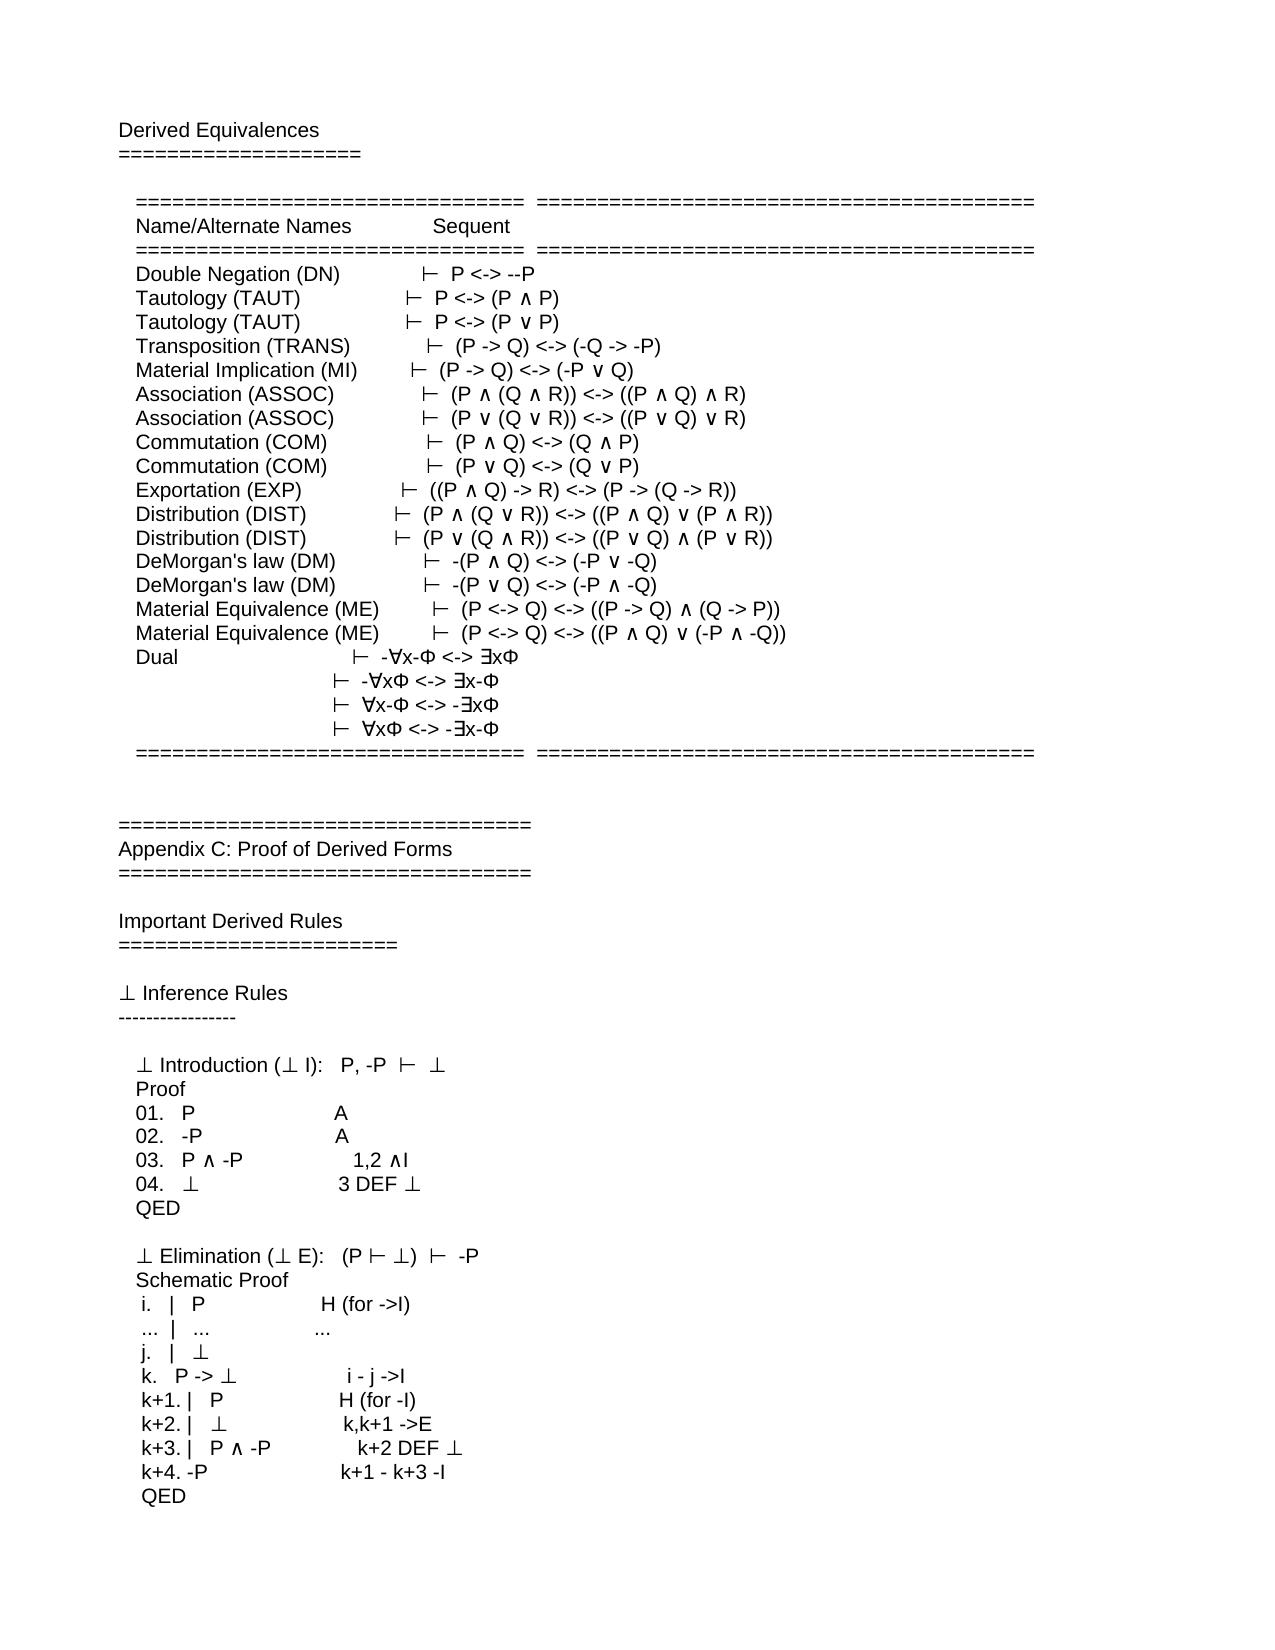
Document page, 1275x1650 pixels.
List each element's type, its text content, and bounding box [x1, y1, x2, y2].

text 04. ⊥ 3 DEF ⊥ [118, 1172, 1157, 1196]
text Name/Alternate Names Sequent [118, 214, 1157, 238]
text Commutation (COM) ⊢ (P ∧ Q) <-> (Q ∧ P) [118, 429, 1157, 453]
text Material Implication (MI) ⊢ (P -> Q) <-> (-P ∨ Q) [118, 358, 1157, 382]
text Important Derived Rules [118, 909, 1157, 933]
text Commutation (COM) ⊢ (P ∨ Q) <-> (Q ∨ P) [118, 453, 1157, 477]
text k+1. | P H (for -I) [118, 1388, 1157, 1412]
text Double Negation (DN) ⊢ P <-> --P [118, 262, 1157, 286]
text k+4. -P k+1 - k+3 -I [118, 1460, 1157, 1484]
text Association (ASSOC) ⊢ (P ∨ (Q ∨ R)) <-> ((P ∨ Q) ∨ R) [118, 406, 1157, 429]
text ⊢ ∀xΦ <-> -∃x-Φ [118, 717, 1157, 741]
text ⊢ ∀x-Φ <-> -∃xΦ [118, 693, 1157, 717]
text ================================ ========================================= [118, 190, 1157, 214]
text Tautology (TAUT) ⊢ P <-> (P ∧ P) [118, 286, 1157, 310]
text 01. P A [118, 1100, 1157, 1124]
text k+3. | P ∧ -P k+2 DEF ⊥ [118, 1436, 1157, 1460]
text DeMorgan's law (DM) ⊢ -(P ∧ Q) <-> (-P ∨ -Q) [118, 549, 1157, 573]
text Material Equivalence (ME) ⊢ (P <-> Q) <-> ((P -> Q) ∧ (Q -> P)) [118, 597, 1157, 621]
text DeMorgan's law (DM) ⊢ -(P ∨ Q) <-> (-P ∧ -Q) [118, 573, 1157, 597]
text ================================ ========================================= [118, 741, 1157, 765]
text Association (ASSOC) ⊢ (P ∧ (Q ∧ R)) <-> ((P ∧ Q) ∧ R) [118, 382, 1157, 406]
text Exportation (EXP) ⊢ ((P ∧ Q) -> R) <-> (P -> (Q -> R)) [118, 477, 1157, 501]
text ... | ... ... [118, 1316, 1157, 1340]
text k. P -> ⊥ i - j ->I [118, 1364, 1157, 1388]
text QED [118, 1196, 1157, 1220]
text Derived Equivalences [118, 118, 1157, 142]
text 02. -P A [118, 1124, 1157, 1148]
text ================================== [118, 861, 1157, 885]
text QED [118, 1484, 1157, 1508]
text Schematic Proof [118, 1268, 1157, 1292]
text ⊥ Inference Rules [118, 981, 1157, 1004]
text Transposition (TRANS) ⊢ (P -> Q) <-> (-Q -> -P) [118, 334, 1157, 358]
text ================================== [118, 813, 1157, 837]
text Appendix C: Proof of Derived Forms [118, 837, 1157, 861]
text Distribution (DIST) ⊢ (P ∧ (Q ∨ R)) <-> ((P ∧ Q) ∨ (P ∧ R)) [118, 501, 1157, 525]
text k+2. | ⊥ k,k+1 ->E [118, 1412, 1157, 1436]
text Dual ⊢ -∀x-Φ <-> ∃xΦ [118, 645, 1157, 669]
text Proof [118, 1076, 1157, 1100]
text Material Equivalence (ME) ⊢ (P <-> Q) <-> ((P ∧ Q) ∨ (-P ∧ -Q)) [118, 621, 1157, 645]
text 03. P ∧ -P 1,2 ∧I [118, 1148, 1157, 1172]
text Distribution (DIST) ⊢ (P ∨ (Q ∧ R)) <-> ((P ∨ Q) ∧ (P ∨ R)) [118, 525, 1157, 549]
text j. | ⊥ [118, 1340, 1157, 1364]
text ⊢ -∀xΦ <-> ∃x-Φ [118, 669, 1157, 693]
text i. | P H (for ->I) [118, 1292, 1157, 1316]
text ================================ ========================================= [118, 238, 1157, 262]
text ⊥ Introduction (⊥ I): P, -P ⊢ ⊥ [118, 1052, 1157, 1076]
text ======================= [118, 933, 1157, 957]
text ==================== [118, 142, 1157, 166]
text ⊥ Elimination (⊥ E): (P ⊢ ⊥) ⊢ -P [118, 1244, 1157, 1268]
text Tautology (TAUT) ⊢ P <-> (P ∨ P) [118, 310, 1157, 334]
text ----------------- [118, 1004, 1157, 1028]
